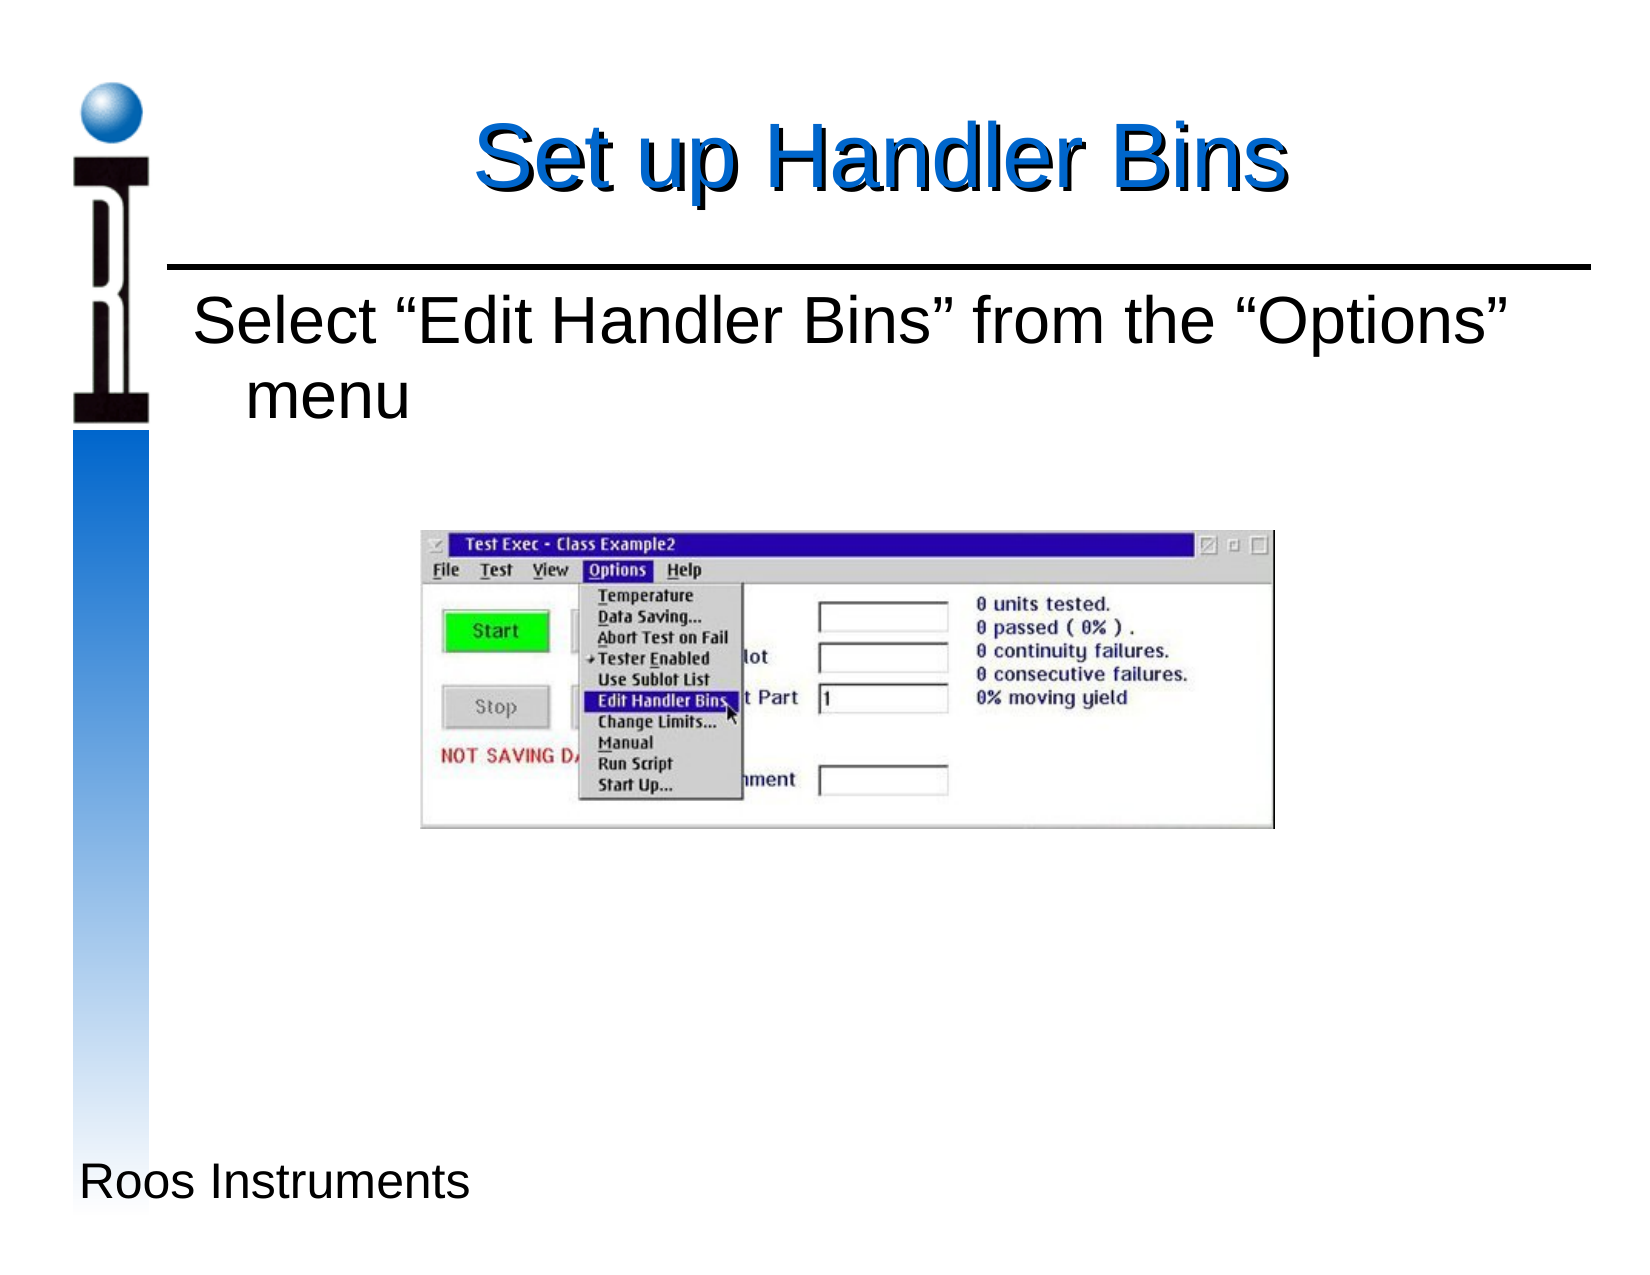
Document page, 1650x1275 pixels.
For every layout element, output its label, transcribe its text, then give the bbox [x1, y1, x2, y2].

picture [69, 78, 154, 430]
list Select “Edit Handler Bins” from the “Options” menu [174, 283, 1591, 1080]
title Set up Handler Bins [171, 65, 1591, 246]
picture [420, 530, 1275, 829]
